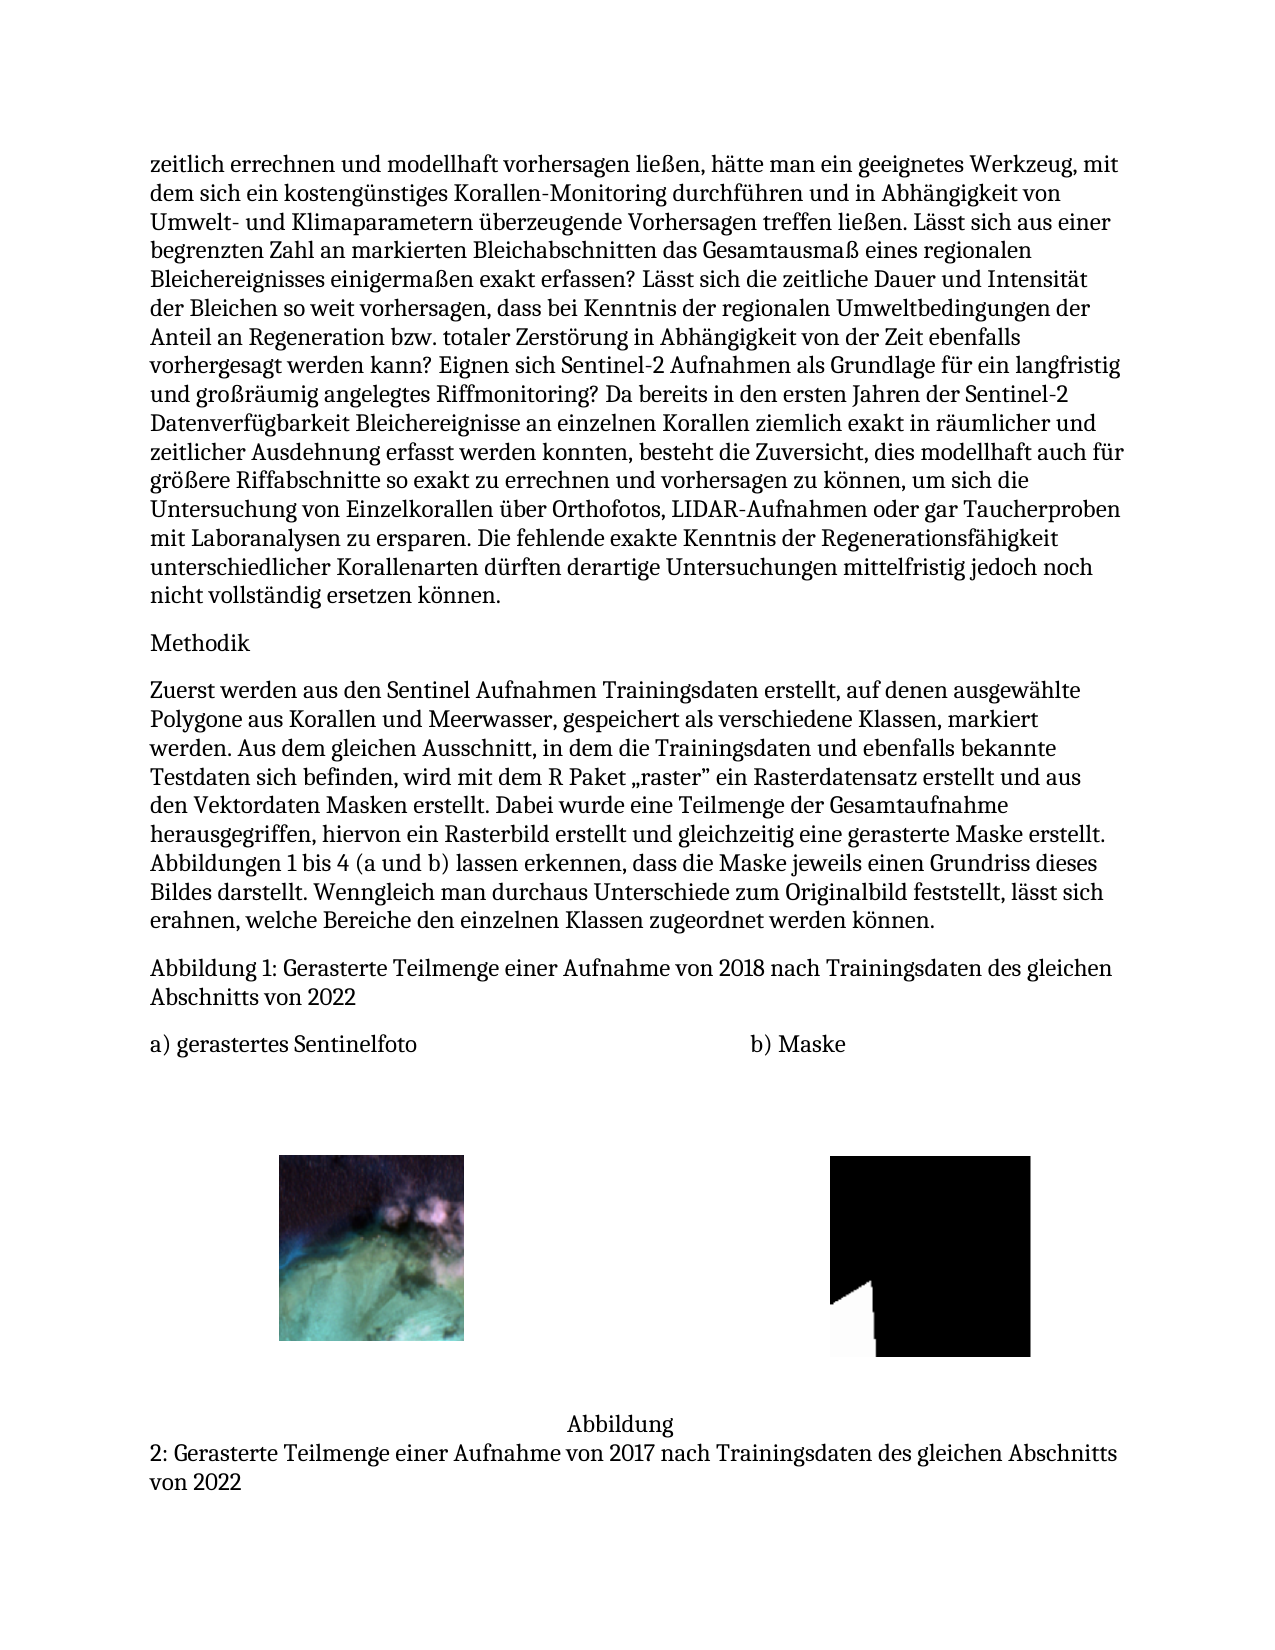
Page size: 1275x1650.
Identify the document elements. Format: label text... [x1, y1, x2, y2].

text Abbildung 2: Gerasterte Teilmenge einer Aufnahme von 2017 nach Trainingsdaten des gleichen Abschnitts von 2022 [150, 1410, 1125, 1496]
text Methodik [150, 629, 1125, 657]
text zeitlich errechnen und modellhaft vorhersagen ließen, hätte man ein geeignetes Werkzeug, mit dem sich ein kostengünstiges Korallen-Monitoring durchführen und in Abhängigkeit von Umwelt- und Klimaparametern überzeugende Vorhersagen treffen ließen. Lässt sich aus einer begrenzten Zahl an markierten Bleichabschnitten das Gesamtausmaß eines regionalen Bleichereignisses einigermaßen exakt erfassen? Lässt sich die zeitliche Dauer und Intensität der Bleichen so weit vorhersagen, dass bei Kenntnis der regionalen Umweltbedingungen der Anteil an Regeneration bzw. totaler Zerstörung in Abhängigkeit von der Zeit ebenfalls vorhergesagt werden kann? Eignen sich Sentinel-2 Aufnahmen als Grundlage für ein langfristig und großräumig angelegtes Riffmonitoring? Da bereits in den ersten Jahren der Sentinel-2 Datenverfügbarkeit Bleichereignisse an einzelnen Korallen ziemlich exakt in räumlicher und zeitlicher Ausdehnung erfasst werden konnten, besteht die Zuversicht, dies modellhaft auch für größere Riffabschnitte so exakt zu errechnen und vorhersagen zu können, um sich die Untersuchung von Einzelkorallen über Orthofotos, LIDAR-Aufnahmen oder gar Taucherproben mit Laboranalysen zu ersparen. Die fehlende exakte Kenntnis der Regenerationsfähigkeit unterschiedlicher Korallenarten dürften derartige Untersuchungen mittelfristig jedoch noch nicht vollständig ersetzen können. [150, 150, 1125, 610]
picture [686, 1092, 1142, 1436]
text Zuerst werden aus den Sentinel Aufnahmen Trainingsdaten erstellt, auf denen ausgewählte Polygone aus Korallen und Meerwasser, gespeichert als verschiedene Klassen, markiert werden. Aus dem gleichen Ausschnitt, in dem die Trainingsdaten und ebenfalls bekannte Testdaten sich befinden, wird mit dem R Paket „raster” ein Rasterdatensatz erstellt und aus den Vektordaten Masken erstellt. Dabei wurde eine Teilmenge der Gesamtaufnahme herausgegriffen, hiervon ein Rasterbild erstellt und gleichzeitig eine gerasterte Maske erstellt. Abbildungen 1 bis 4 (a und b) lassen erkennen, dass die Maske jeweils einen Grundriss dieses Bildes darstellt. Wenngleich man durchaus Unterschiede zum Originalbild feststellt, lässt sich erahnen, welche Bereiche den einzelnen Klassen zugeordnet werden können. [150, 676, 1125, 935]
text Abbildung 1: Gerasterte Teilmenge einer Aufnahme von 2018 nach Trainingsdaten des gleichen Abschnitts von 2022 [150, 954, 1125, 1011]
picture [146, 1097, 567, 1414]
text a) gerastertes Sentinelfoto b) Maske [150, 1030, 1125, 1059]
